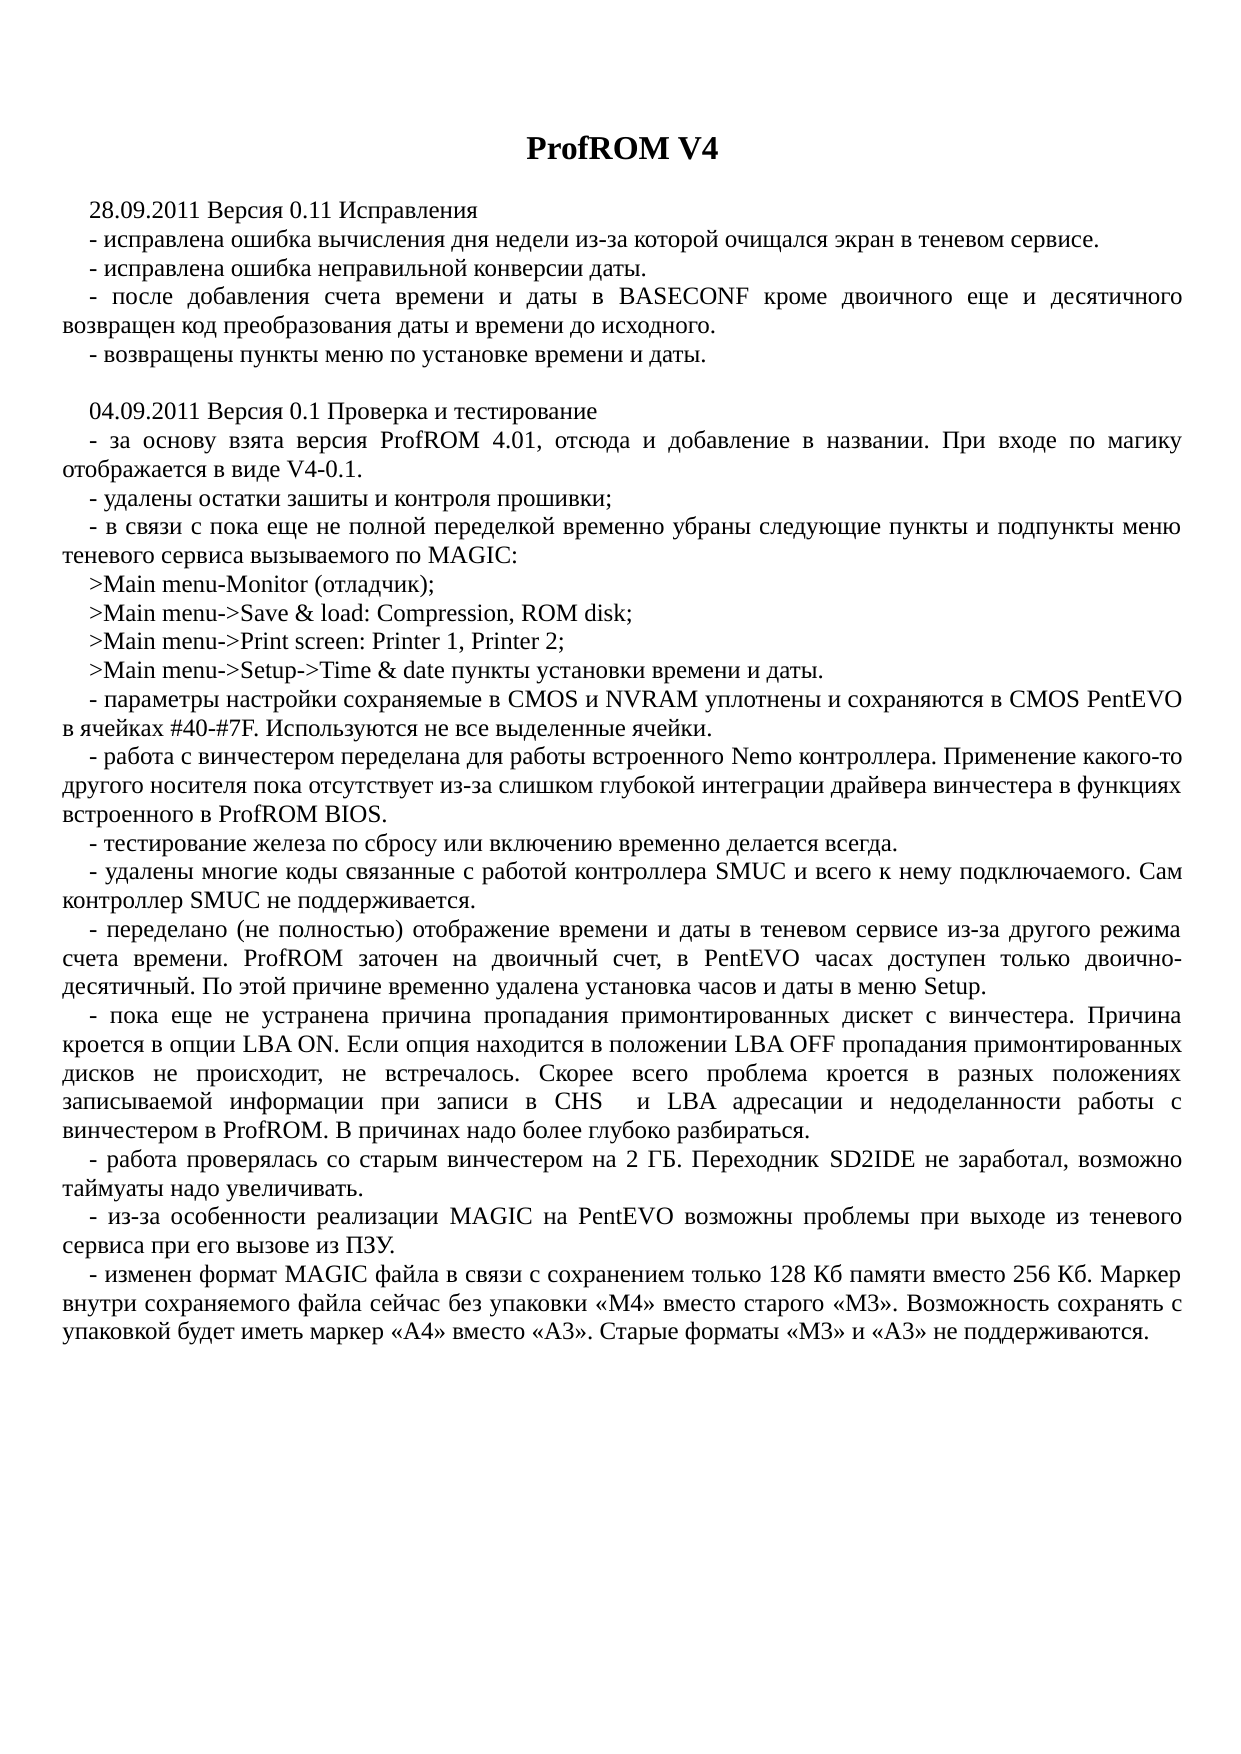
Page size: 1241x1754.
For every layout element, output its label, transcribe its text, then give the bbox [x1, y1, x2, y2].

text - переделано (не полностью) отображение времени и даты в теневом сервисе из-за другого режима счета времени. ProfROM заточен на двоичный счет, в PentEVO часах доступен только двоично-десятичный. По этой причине временно удалена установка часов и даты в меню Setup. [62, 914, 1183, 1000]
text - исправлена ошибка неправильной конверсии даты. [62, 253, 1183, 281]
text >Main menu->Setup->Time & date пункты установки времени и даты. [62, 655, 1183, 684]
text - в связи с пока еще не полной переделкой временно убраны следующие пункты и подпункты меню теневого сервиса вызываемого по MAGIC: [62, 511, 1183, 569]
text - удалены многие коды связанные с работой контроллера SMUC и всего к нему подключаемого. Сам контроллер SMUC не поддерживается. [62, 856, 1183, 914]
text >Main menu-Monitor (отладчик); [62, 569, 1183, 598]
text - изменен формат MAGIC файла в связи с сохранением только 128 Кб памяти вместо 256 Кб. Маркер внутри сохраняемого файла сейчас без упаковки «M4» вместо старого «M3». Возможность сохранять с упаковкой будет иметь маркер «A4» вместо «A3». Старые форматы «M3» и «A3» не поддерживаются. [62, 1259, 1183, 1345]
text - работа с винчестером переделана для работы встроенного Nemo контроллера. Применение какого-то другого носителя пока отсутствует из-за слишком глубокой интеграции драйвера винчестера в функциях встроенного в ProfROM BIOS. [62, 741, 1183, 828]
text ProfROM V4 [62, 128, 1183, 166]
text - из-за особенности реализации MAGIC на PentEVO возможны проблемы при выходе из теневого сервиса при его вызове из ПЗУ. [62, 1201, 1183, 1259]
text - параметры настройки сохраняемые в CMOS и NVRAM уплотнены и сохраняются в CMOS PentEVO в ячейках #40-#7F. Используются не все выделенные ячейки. [62, 684, 1183, 741]
text - за основу взята версия ProfROM 4.01, отсюда и добавление в названии. При входе по магику отображается в виде V4-0.1. [62, 425, 1183, 483]
text - возвращены пункты меню по установке времени и даты. [62, 339, 1183, 368]
text - исправлена ошибка вычисления дня недели из-за которой очищался экран в теневом сервисе. [62, 224, 1183, 253]
text - пока еще не устранена причина пропадания примонтированных дискет с винчестера. Причина кроется в опции LBA ON. Если опция находится в положении LBA OFF пропадания примонтированных дисков не происходит, не встречалось. Скорее всего проблема кроется в разных положениях записываемой информации при записи в CHS и LBA адресации и недоделанности работы с винчестером в ProfROM. В причинах надо более глубоко разбираться. [62, 1000, 1183, 1144]
text - тестирование железа по сбросу или включению временно делается всегда. [62, 828, 1183, 856]
text 04.09.2011 Версия 0.1 Проверка и тестирование [62, 396, 1183, 425]
text >Main menu->Print screen: Printer 1, Printer 2; [62, 626, 1183, 655]
text - работа проверялась со старым винчестером на 2 ГБ. Переходник SD2IDE не заработал, возможно таймуаты надо увеличивать. [62, 1144, 1183, 1201]
text 28.09.2011 Версия 0.11 Исправления [62, 195, 1183, 224]
text - после добавления счета времени и даты в BASECONF кроме двоичного еще и десятичного возвращен код преобразования даты и времени до исходного. [62, 281, 1183, 339]
text - удалены остатки зашиты и контроля прошивки; [62, 483, 1183, 511]
text >Main menu->Save & load: Compression, ROM disk; [62, 598, 1183, 626]
